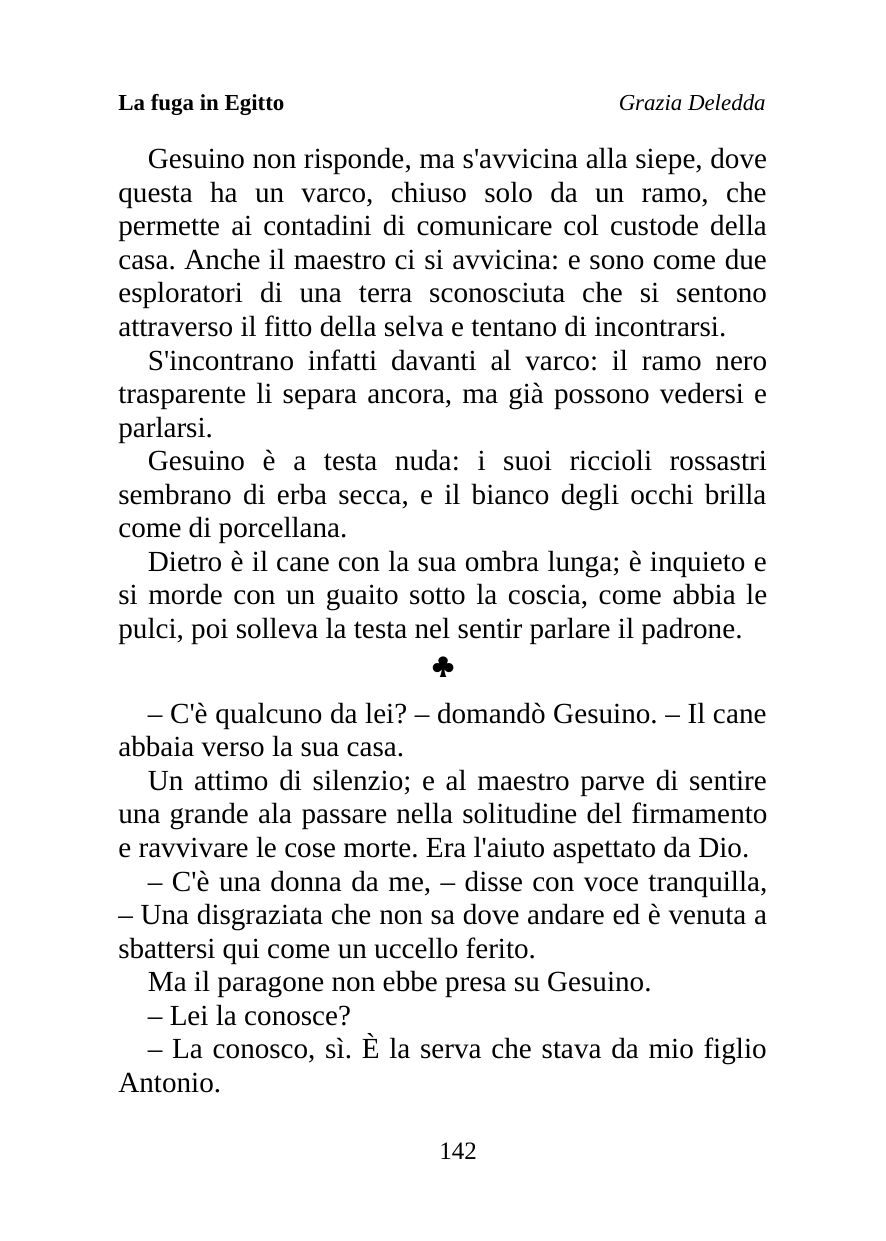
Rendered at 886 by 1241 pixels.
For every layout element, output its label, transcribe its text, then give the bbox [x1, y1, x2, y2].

text Gesuino è a testa nuda: i suoi riccioli rossastri sembrano di erba secca, e il bianco degli occhi brilla come di porcellana. [118, 443, 768, 544]
text – C'è qualcuno da lei? – domandò Gesuino. – Il cane abbaia verso la sua casa. [118, 696, 768, 763]
text – La conosco, sì. È la serva che stava da mio figlio Antonio. [118, 1031, 768, 1098]
text  [118, 657, 768, 683]
text S'incontrano infatti davanti al varco: il ramo nero trasparente li separa ancora, ma già possono vedersi e parlarsi. [118, 343, 768, 443]
text Ma il paragone non ebbe presa su Gesuino. [118, 964, 768, 998]
text Gesuino non risponde, ma s'avvicina alla siepe, dove questa ha un varco, chiuso solo da un ramo, che permette ai contadini di comunicare col custode della casa. Anche il maestro ci si avvicina: e sono come due esploratori di una terra sconosciuta che si sentono attraverso il fitto della selva e tentano di incontrarsi. [118, 141, 768, 343]
text – Lei la conosce? [118, 998, 768, 1031]
text – C'è una donna da me, – disse con voce tranquilla, – Una disgraziata che non sa dove andare ed è venuta a sbattersi qui come un uccello ferito. [118, 864, 768, 964]
text Un attimo di silenzio; e al maestro parve di sentire una grande ala passare nella solitudine del firmamento e ravvivare le cose morte. Era l'aiuto aspettato da Dio. [118, 763, 768, 864]
text Dietro è il cane con la sua ombra lunga; è inquieto e si morde con un guaito sotto la coscia, come abbia le pulci, poi solleva la testa nel sentir parlare il padrone. [118, 544, 768, 644]
